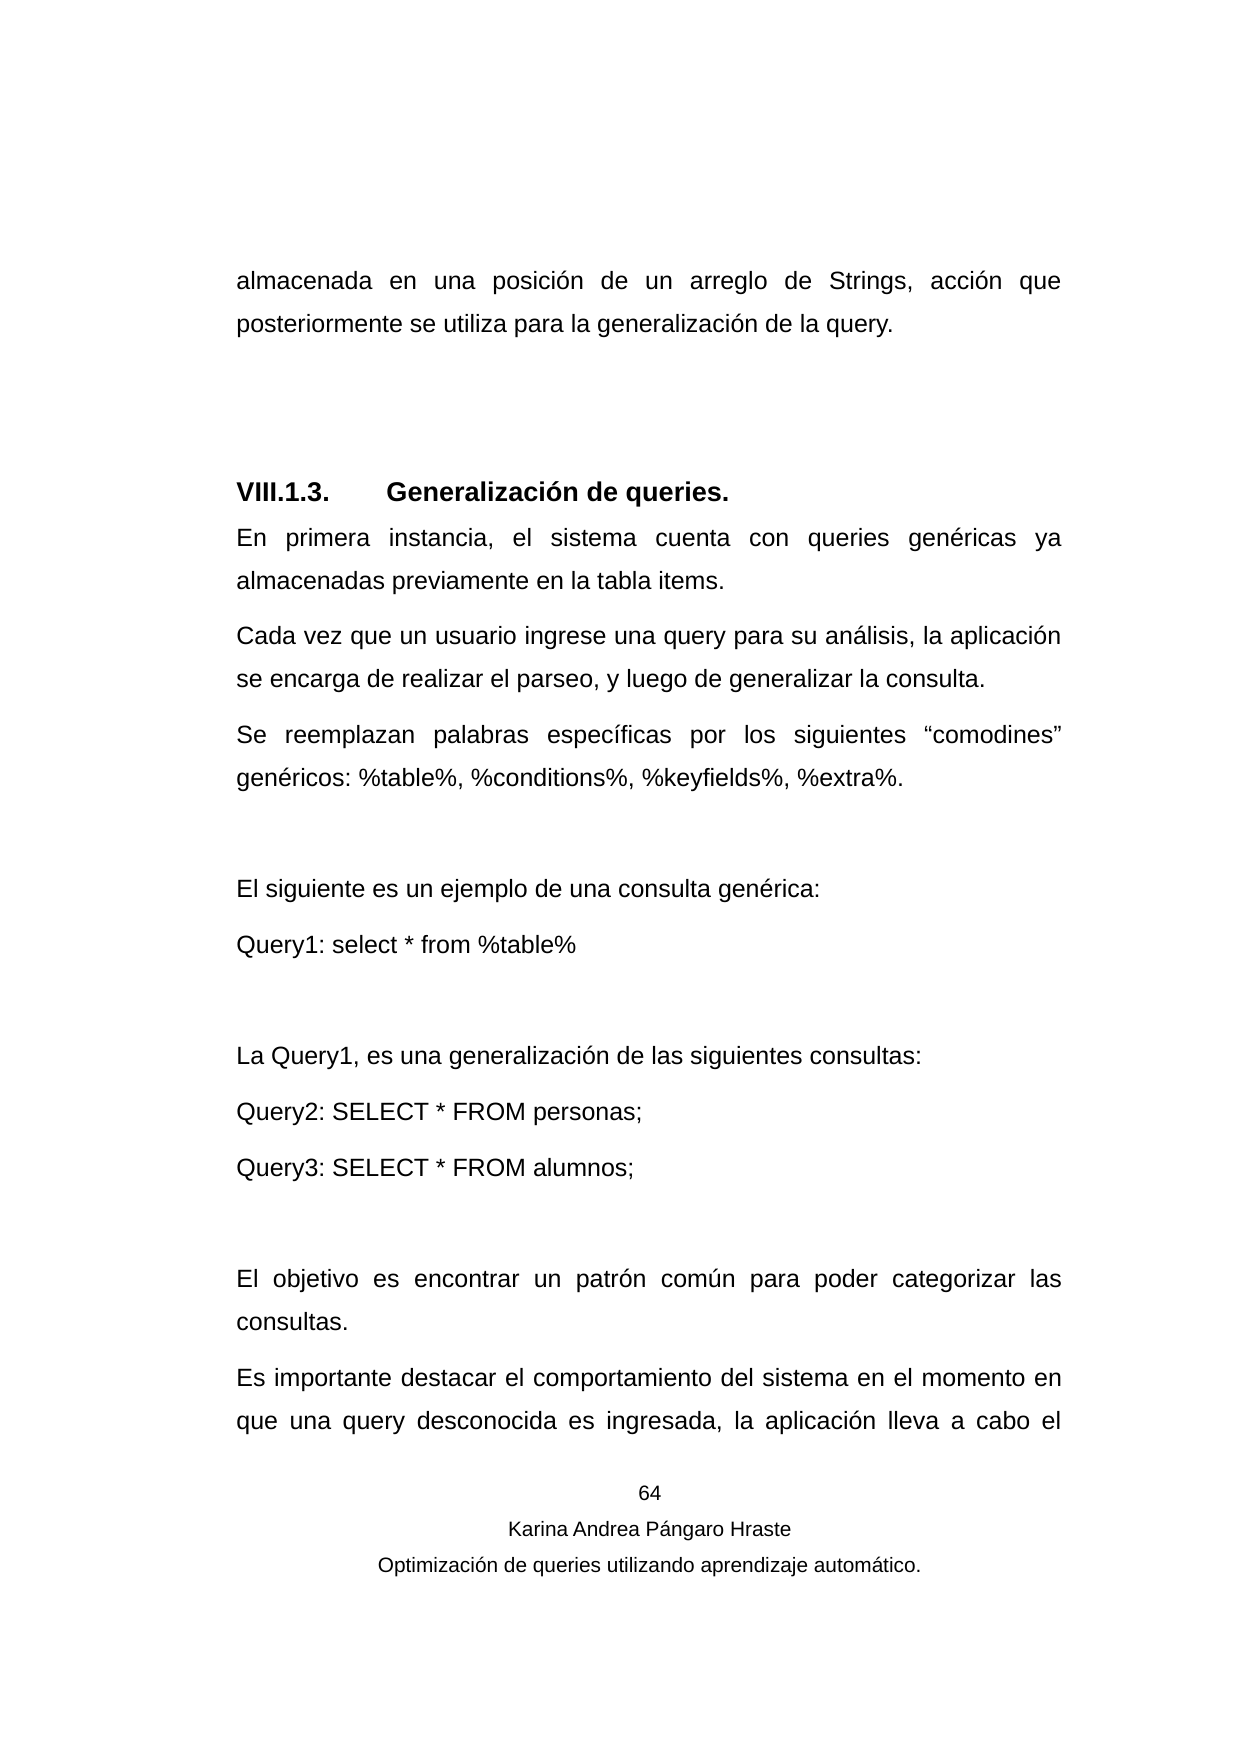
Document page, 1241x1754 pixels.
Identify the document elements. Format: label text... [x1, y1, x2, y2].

text La Query1, es una generalización de las siguientes consultas: [236, 1041, 1063, 1070]
subtitle Generalización de queries. [236, 476, 1063, 507]
text Query1: select * from %table% [236, 930, 1063, 959]
text El objetivo es encontrar un patrón común para poder categorizar las consultas. [236, 1264, 1063, 1336]
text Es importante destacar el comportamiento del sistema en el momento en que una query desconocida es ingresada, la aplicación lleva a cabo el [236, 1363, 1063, 1434]
text Query2: SELECT * FROM personas; [236, 1097, 1063, 1126]
text El siguiente es un ejemplo de una consulta genérica: [236, 874, 1063, 903]
text Se reemplazan palabras específicas por los siguientes “comodines” genéricos: %table%, %conditions%, %keyfields%, %extra%. [236, 720, 1063, 792]
text Query3: SELECT * FROM alumnos; [236, 1153, 1063, 1181]
text Cada vez que un usuario ingrese una query para su análisis, la aplicación se encarga de realizar el parseo, y luego de generalizar la consulta. [236, 621, 1063, 693]
text En primera instancia, el sistema cuenta con queries genéricas ya almacenadas previamente en la tabla items. [236, 523, 1063, 594]
text almacenada en una posición de un arreglo de Strings, acción que posteriormente se utiliza para la generalización de la query. [236, 266, 1063, 338]
